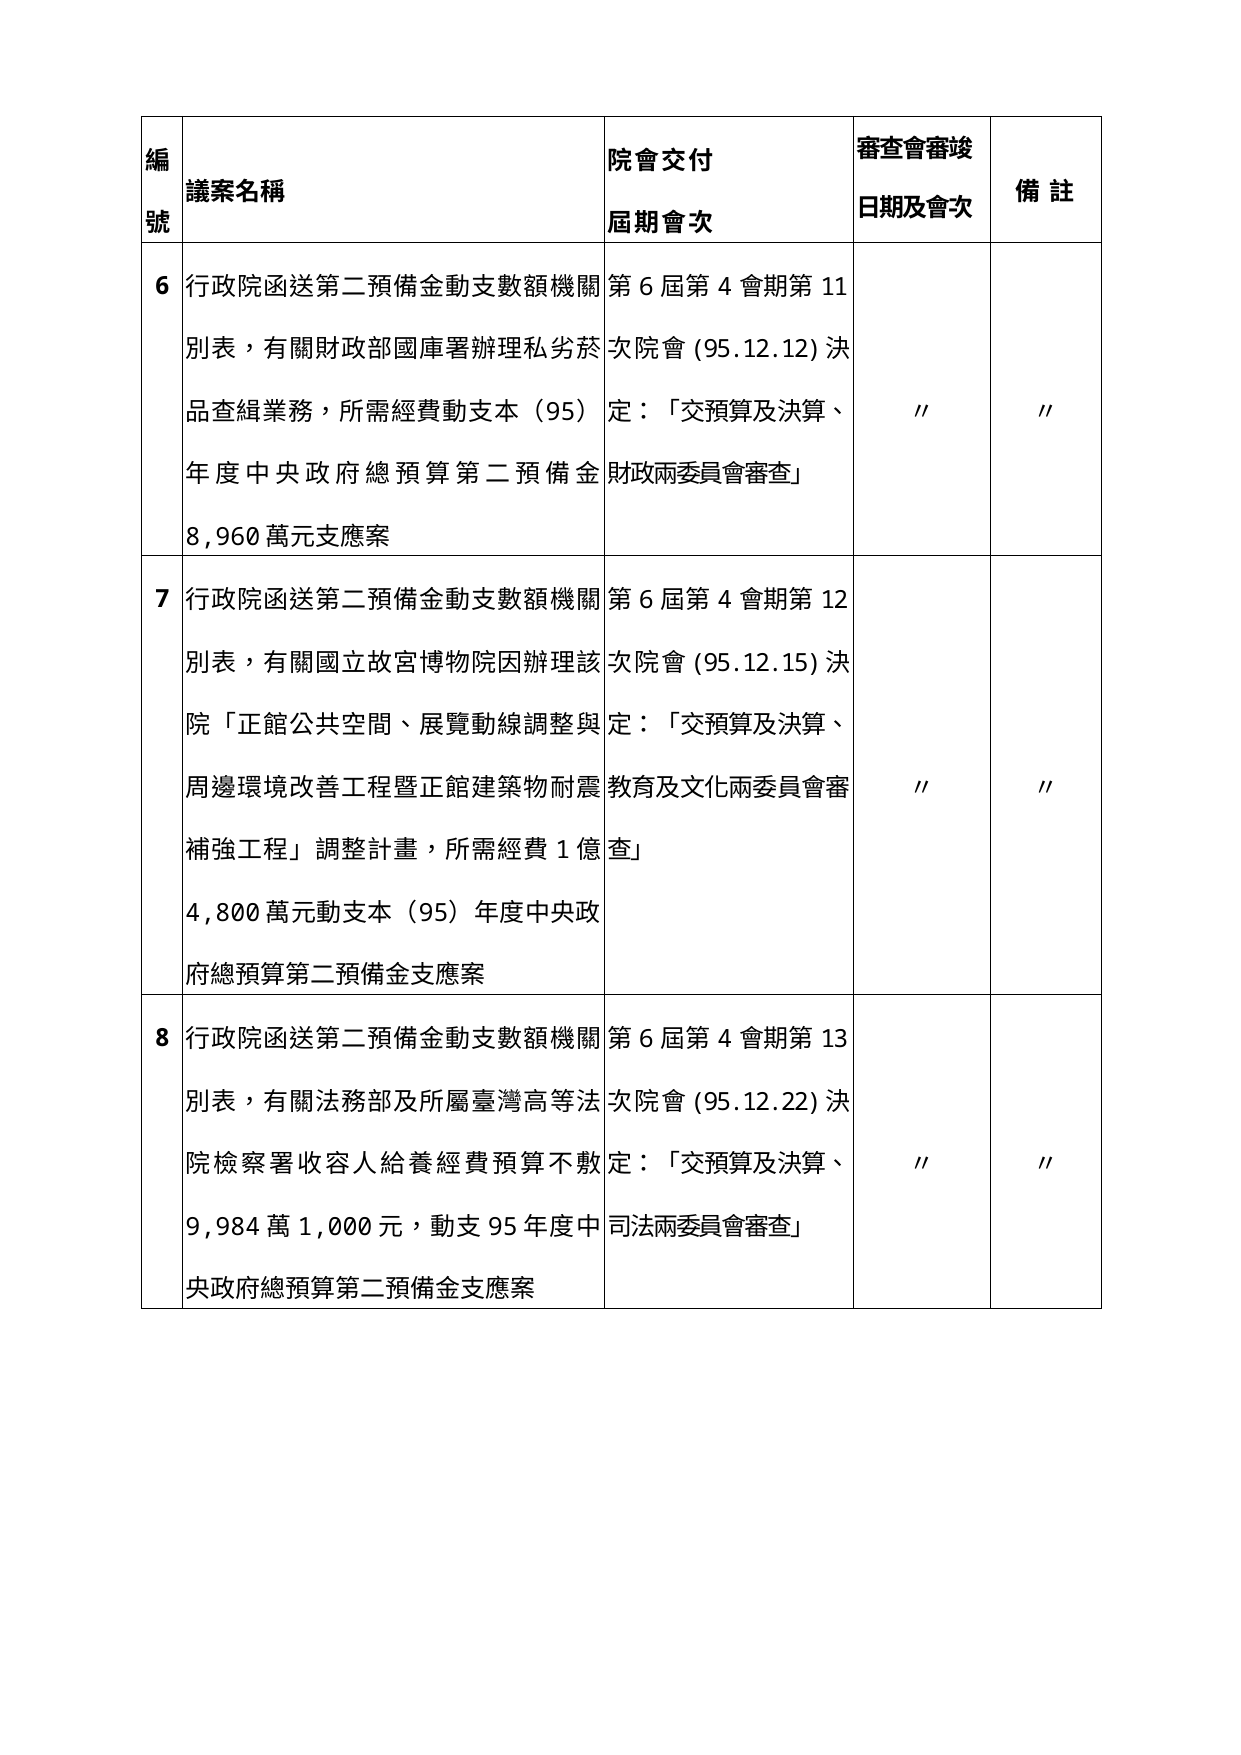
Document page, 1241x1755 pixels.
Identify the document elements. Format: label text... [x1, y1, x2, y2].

table_cell 第6屆第4會期第12次院會(95.12.15)決定：「交預算及決算、教育及文化兩委員會審查」 [605, 556, 853, 994]
table_cell 7 [142, 556, 182, 994]
table_cell 〃 [854, 243, 990, 555]
table_cell 8 [142, 995, 182, 1307]
table_header 審查會審竣 日期及會次 [854, 117, 990, 242]
table_cell 第6屆第4會期第11次院會(95.12.12)決定：「交預算及決算、財政兩委員會審查」 [605, 243, 853, 555]
table_cell 〃 [991, 995, 1101, 1307]
table_header 院會交付 屆期會次 [605, 117, 853, 242]
table_cell 行政院函送第二預備金動支數額機關別表，有關法務部及所屬臺灣高等法院檢察署收容人給養經費預算不敷9,984萬1,000元，動支95年度中央政府總預算第二預備金支應案 [183, 995, 604, 1307]
table_cell 〃 [991, 243, 1101, 555]
table_header 議案名稱 [183, 117, 604, 242]
table_cell 〃 [854, 995, 990, 1307]
table_header 編 號 [142, 117, 182, 242]
table_cell 〃 [991, 556, 1101, 994]
table_cell 〃 [854, 556, 990, 994]
table_cell 行政院函送第二預備金動支數額機關別表，有關財政部國庫署辦理私劣菸品查緝業務，所需經費動支本（95）年度中央政府總預算第二預備金8,960萬元支應案 [183, 243, 604, 555]
table_cell 6 [142, 243, 182, 555]
table_header 備 註 [991, 117, 1101, 242]
table_cell 行政院函送第二預備金動支數額機關別表，有關國立故宮博物院因辦理該院「正館公共空間、展覽動線調整與周邊環境改善工程暨正館建築物耐震補強工程」調整計畫，所需經費1億4,800萬元動支本（95）年度中央政府總預算第二預備金支應案 [183, 556, 604, 994]
table_cell 第6屆第4會期第13次院會(95.12.22)決定：「交預算及決算、司法兩委員會審查」 [605, 995, 853, 1307]
